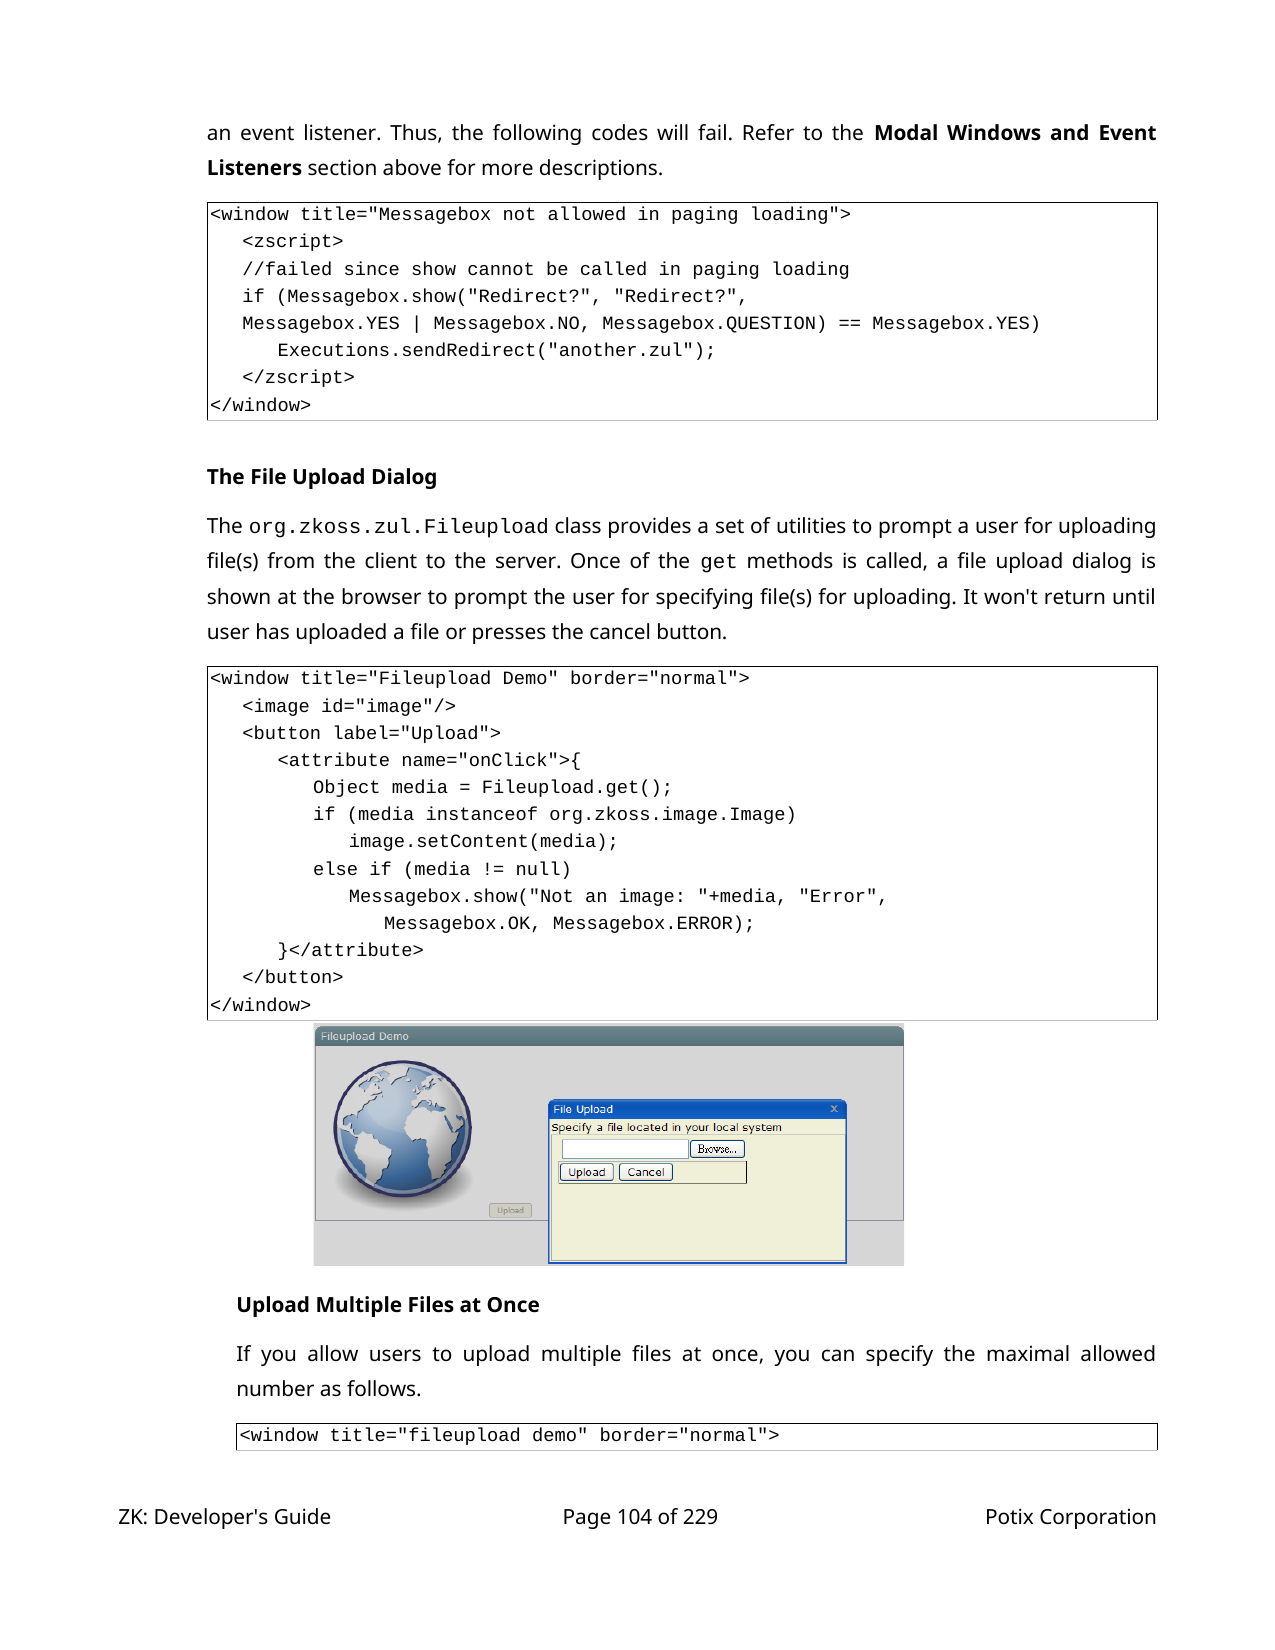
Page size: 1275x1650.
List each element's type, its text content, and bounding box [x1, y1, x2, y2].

text </window> [208, 992, 1157, 1020]
text <zscript> [208, 229, 1157, 254]
text The org.zkoss.zul.Fileupload class provides a set of utilities to prompt a user for uploading file(s) from the client to the server. Once of the get methods is called, a file upload dialog is shown at the browser to prompt the user for specifying file(s) for uploading. It won't return until user has uploaded a file or presses the cancel button. [207, 511, 1157, 646]
text image.setContent(media); [208, 829, 1157, 854]
text //failed since show cannot be called in paging loading [208, 257, 1157, 281]
text Messagebox.OK, Messagebox.ERROR); [208, 911, 1157, 935]
text </button> [208, 965, 1157, 989]
text <button label="Upload"> [208, 721, 1157, 745]
text else if (media != null) [208, 857, 1157, 881]
text <window title="Fileupload Demo" border="normal"> [208, 667, 1157, 691]
picture [313, 1023, 905, 1266]
text Messagebox.show("Not an image: "+media, "Error", [208, 884, 1157, 908]
text if (media instanceof org.zkoss.image.Image) [208, 802, 1157, 826]
text If you allow users to upload multiple files at once, you can specify the maximal allowed number as follows. [236, 1339, 1157, 1402]
text <window title="fileupload demo" border="normal"> [237, 1424, 1157, 1450]
text <attribute name="onClick">{ [208, 748, 1157, 772]
text Object media = Fileupload.get(); [208, 775, 1157, 799]
text <image id="image"/> [208, 693, 1157, 718]
text <window title="Messagebox not allowed in paging loading"> [208, 203, 1157, 226]
text Messagebox.YES | Messagebox.NO, Messagebox.QUESTION) == Messagebox.YES) [208, 311, 1157, 335]
text an event listener. Thus, the following codes will fail. Refer to the Modal Windows and Event Listeners section above for more descriptions. [207, 118, 1157, 182]
subtitle The File Upload Dialog [207, 462, 1157, 491]
text Executions.sendRedirect("another.zul"); [208, 338, 1157, 362]
text if (Messagebox.show("Redirect?", "Redirect?", [208, 284, 1157, 308]
text }</attribute> [208, 938, 1157, 962]
text </zscript> [208, 365, 1157, 389]
subtitle Upload Multiple Files at Once [236, 1266, 1157, 1318]
text </window> [208, 392, 1157, 420]
